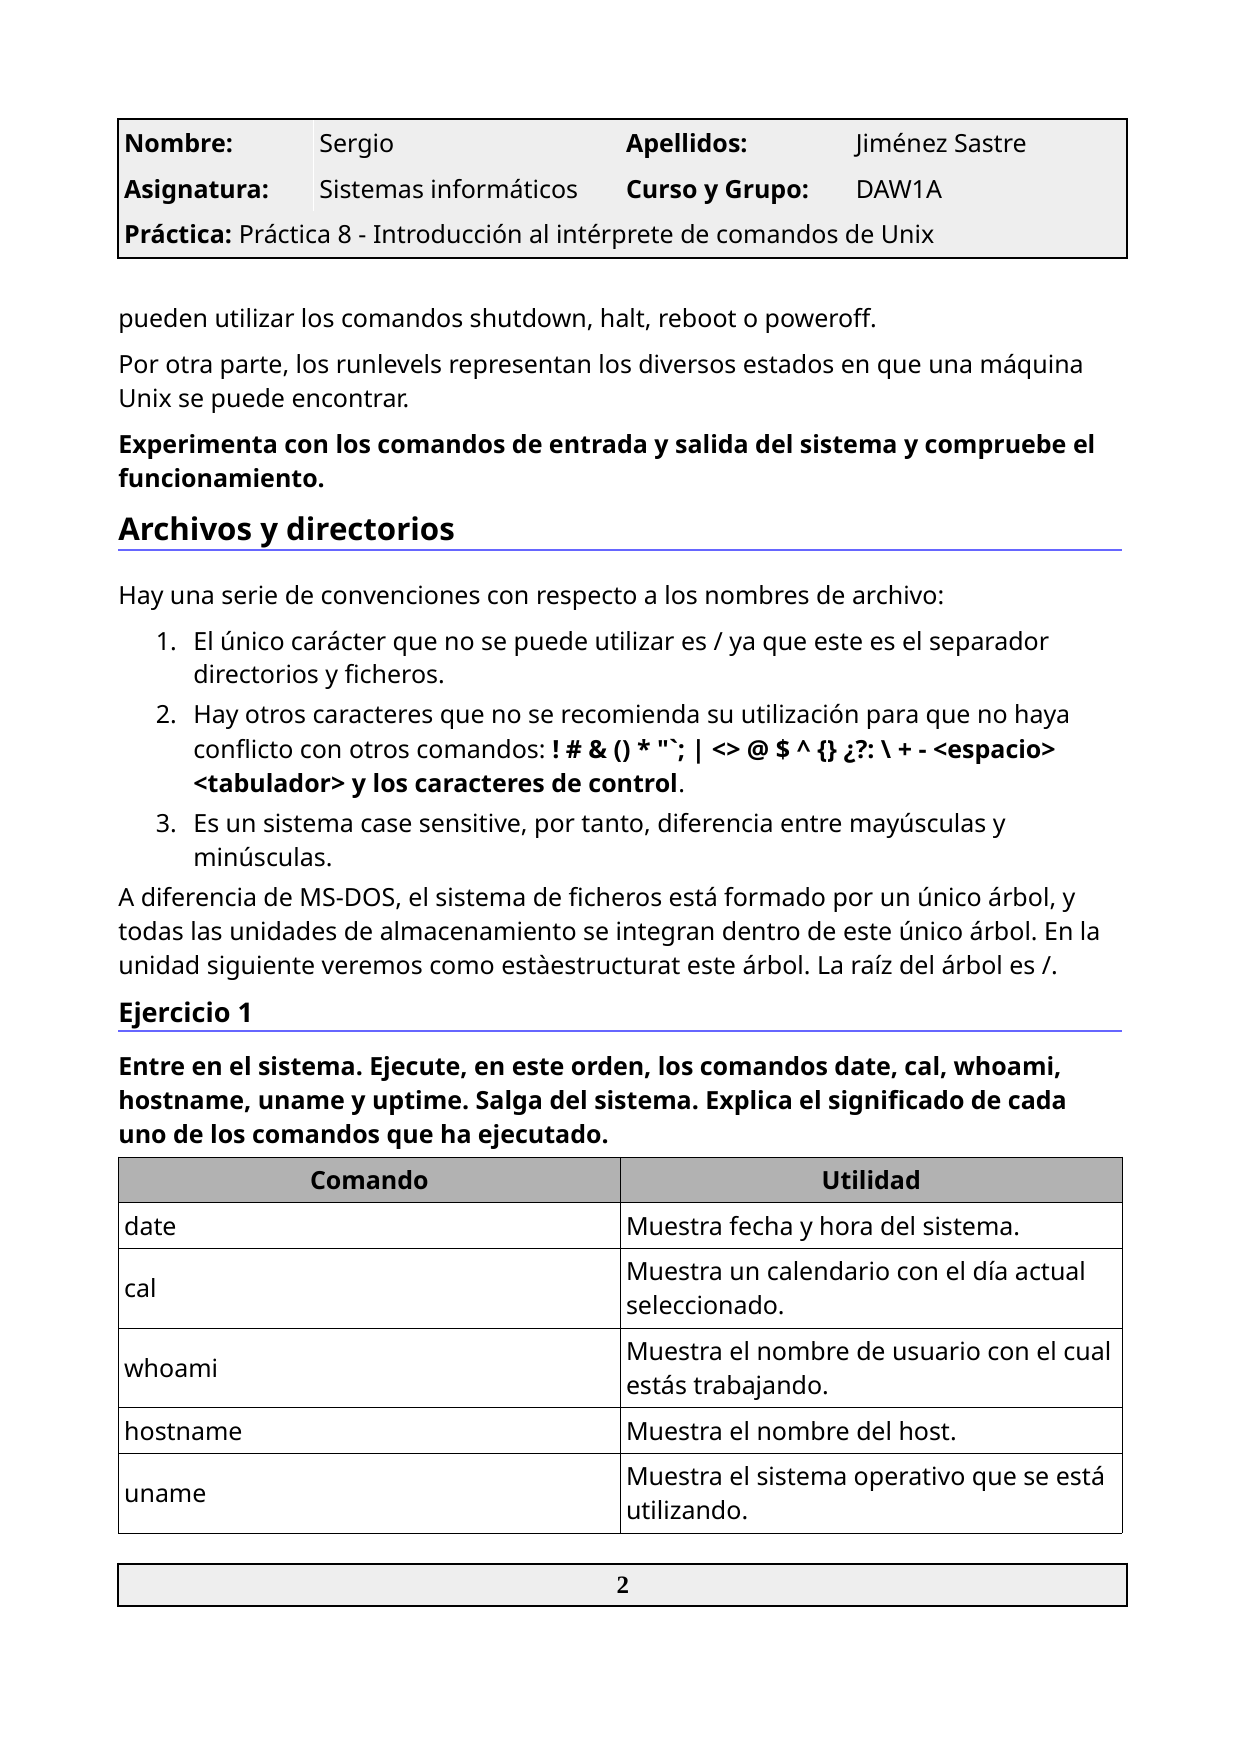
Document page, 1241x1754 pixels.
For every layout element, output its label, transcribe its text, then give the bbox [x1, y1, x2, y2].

list Hay otros caracteres que no se recomienda su utilización para que no haya conflicto con otros comandos: ! # & () * "`; | <> @ $ ^ {} ¿?: \ + - <espacio> <tabulador> y los caracteres de control. [156, 697, 1122, 799]
table_cell Muestra el sistema operativo que se está utilizando. [621, 1454, 1122, 1533]
table_cell Muestra el nombre del host. [621, 1408, 1122, 1453]
text A diferencia de MS-DOS, el sistema de ficheros está formado por un único árbol, y todas las unidades de almacenamiento se integran dentro de este único árbol. En la unidad siguiente veremos como estàestructurat este árbol. La raíz del árbol es /. [118, 879, 1122, 982]
table_cell hostname [119, 1408, 620, 1453]
table_header [118, 1032, 1122, 1048]
table_header Comando [119, 1158, 620, 1202]
table_cell cal [119, 1249, 620, 1328]
text pueden utilizar los comandos shutdown, halt, reboot o poweroff. [118, 301, 1122, 335]
table_cell date [119, 1203, 620, 1248]
table_header [118, 551, 1122, 577]
text Entre en el sistema. Ejecute, en este orden, los comandos date, cal, whoami, hostname, uname y uptime. Salga del sistema. Explica el significado de cada uno de los comandos que ha ejecutado. [118, 1048, 1122, 1151]
text Experimenta con los comandos de entrada y salida del sistema y compruebe el funcionamiento. [118, 427, 1122, 495]
text Ejercicio 1 [118, 993, 1122, 1030]
table_header Utilidad [621, 1158, 1122, 1202]
text Archivos y directorios [118, 507, 1122, 549]
table_cell Muestra fecha y hora del sistema. [621, 1203, 1122, 1248]
text Por otra parte, los runlevels representan los diversos estados en que una máquina Unix se puede encontrar. [118, 347, 1122, 415]
list Es un sistema case sensitive, por tanto, diferencia entre mayúsculas y minúsculas. [156, 805, 1122, 873]
table_cell whoami [119, 1329, 620, 1407]
text Hay una serie de convenciones con respecto a los nombres de archivo: [118, 577, 1122, 611]
table_cell Muestra un calendario con el día actual seleccionado. [621, 1249, 1122, 1328]
table_cell Muestra el nombre de usuario con el cual estás trabajando. [621, 1329, 1122, 1407]
list El único carácter que no se puede utilizar es / ya que este es el separador directorios y ficheros. [156, 623, 1122, 691]
table_cell uname [119, 1454, 620, 1533]
